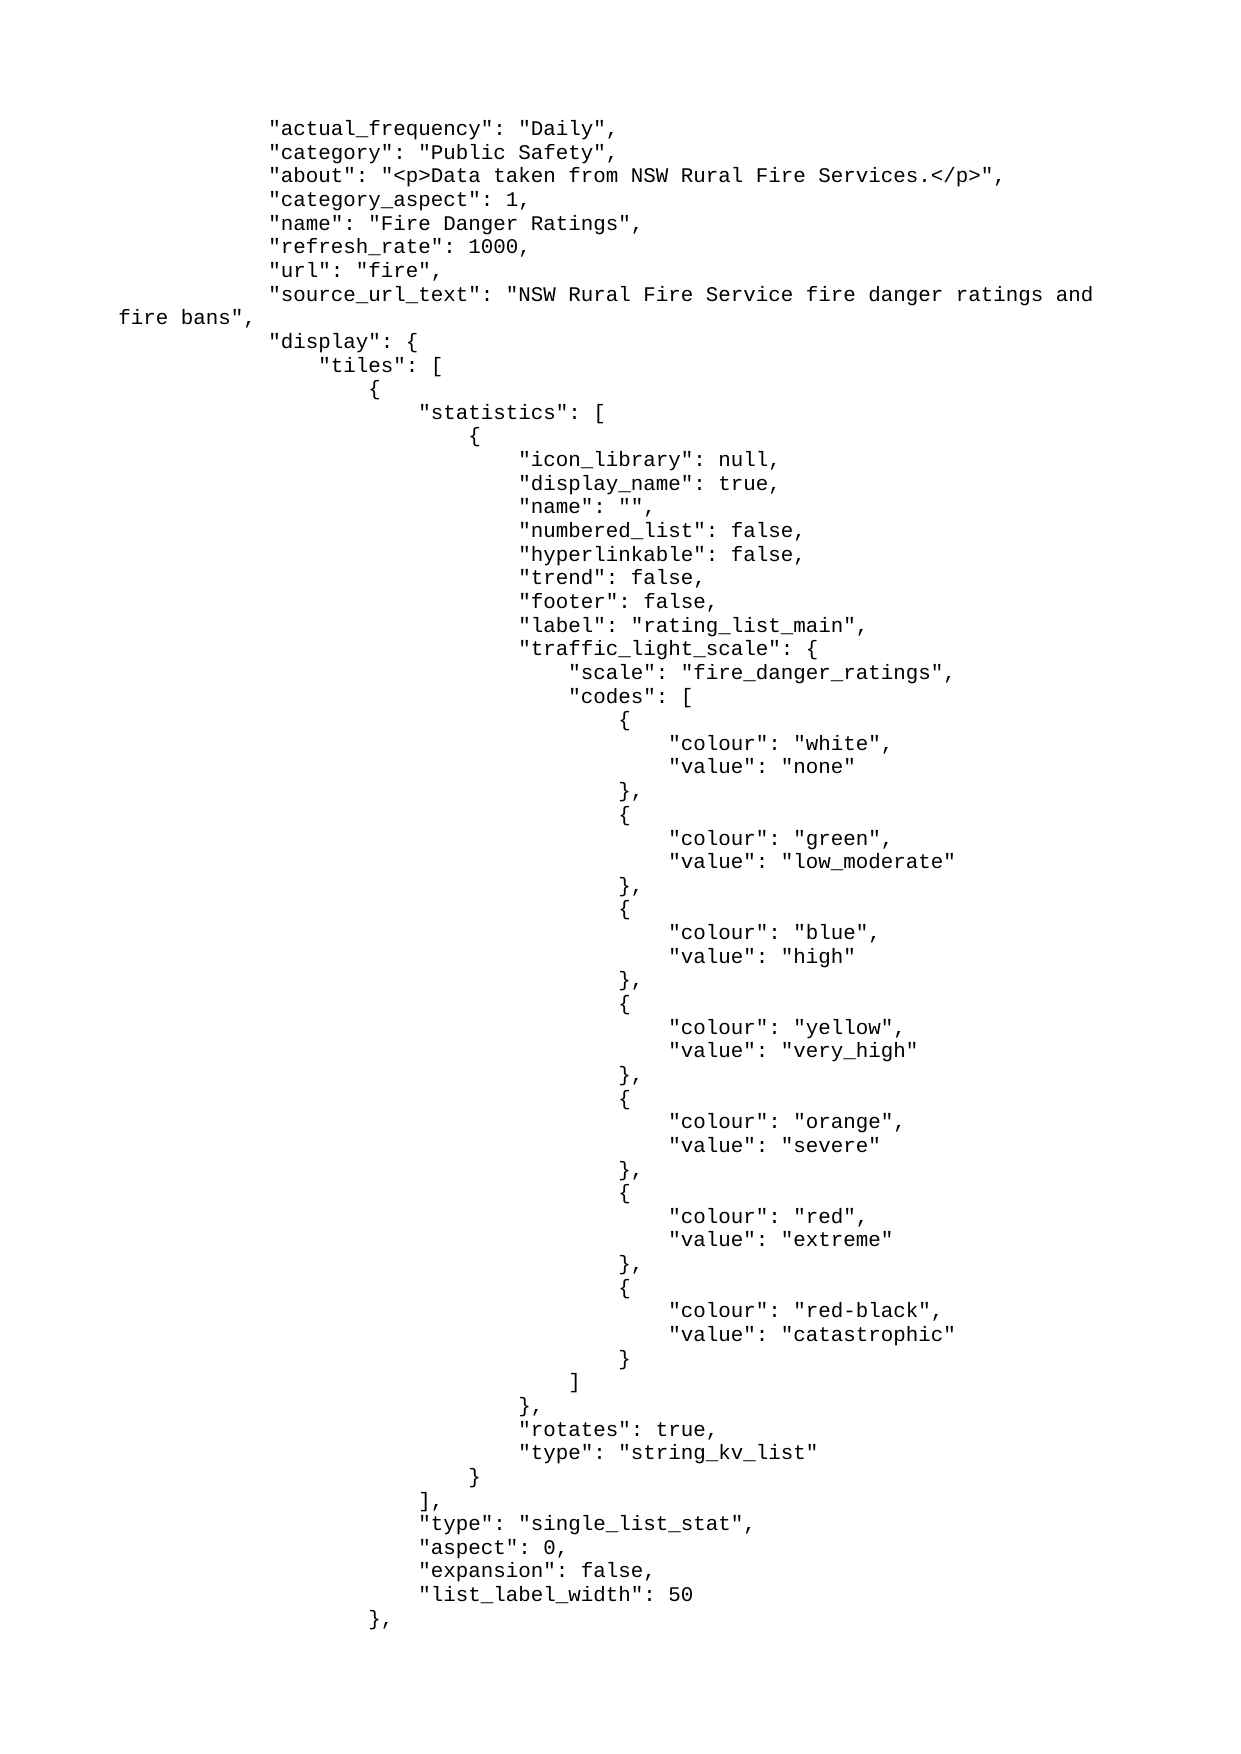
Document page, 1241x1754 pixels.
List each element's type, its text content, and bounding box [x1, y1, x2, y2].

text }, [118, 1395, 1122, 1419]
text "url": "fire", [118, 260, 1122, 284]
text "value": "low_moderate" [118, 851, 1122, 875]
text }, [118, 1608, 1122, 1631]
text }, [118, 1253, 1122, 1277]
text } [118, 1348, 1122, 1371]
text "value": "none" [118, 757, 1122, 780]
text "value": "severe" [118, 1135, 1122, 1158]
text ], [118, 1489, 1122, 1513]
text "tiles": [ [118, 354, 1122, 378]
text "colour": "orange", [118, 1111, 1122, 1135]
text "scale": "fire_danger_ratings", [118, 662, 1122, 686]
text "category": "Public Safety", [118, 142, 1122, 165]
text "label": "rating_list_main", [118, 615, 1122, 638]
text "footer": false, [118, 591, 1122, 615]
text }, [118, 1064, 1122, 1088]
text { [118, 804, 1122, 827]
text "value": "high" [118, 946, 1122, 969]
text "refresh_rate": 1000, [118, 236, 1122, 260]
text "aspect": 0, [118, 1537, 1122, 1561]
text { [118, 898, 1122, 922]
text { [118, 1277, 1122, 1300]
text }, [118, 969, 1122, 993]
text "value": "catastrophic" [118, 1324, 1122, 1348]
text "list_label_width": 50 [118, 1584, 1122, 1608]
text "colour": "blue", [118, 922, 1122, 946]
text "numbered_list": false, [118, 520, 1122, 544]
text "name": "Fire Danger Ratings", [118, 213, 1122, 236]
text "icon_library": null, [118, 449, 1122, 473]
text "about": "<p>Data taken from NSW Rural Fire Services.</p>", [118, 165, 1122, 189]
text } [118, 1466, 1122, 1489]
text { [118, 378, 1122, 402]
text "colour": "white", [118, 733, 1122, 757]
text "colour": "red", [118, 1206, 1122, 1229]
text "traffic_light_scale": { [118, 638, 1122, 662]
text "display_name": true, [118, 473, 1122, 496]
text "colour": "yellow", [118, 1017, 1122, 1040]
text "type": "string_kv_list" [118, 1442, 1122, 1466]
text "expansion": false, [118, 1561, 1122, 1584]
text "trend": false, [118, 567, 1122, 591]
text "type": "single_list_stat", [118, 1513, 1122, 1537]
text "codes": [ [118, 686, 1122, 709]
text ] [118, 1371, 1122, 1395]
text "hyperlinkable": false, [118, 544, 1122, 567]
text { [118, 1088, 1122, 1111]
text "colour": "red-black", [118, 1300, 1122, 1324]
text "statistics": [ [118, 402, 1122, 426]
text { [118, 993, 1122, 1017]
text { [118, 426, 1122, 449]
text "value": "very_high" [118, 1040, 1122, 1064]
text { [118, 709, 1122, 733]
text }, [118, 875, 1122, 898]
text "display": { [118, 331, 1122, 354]
text { [118, 1182, 1122, 1206]
text }, [118, 780, 1122, 804]
text "name": "", [118, 496, 1122, 520]
text "rotates": true, [118, 1419, 1122, 1442]
text "source_url_text": "NSW Rural Fire Service fire danger ratings and fire bans", [118, 284, 1122, 331]
text "actual_frequency": "Daily", [118, 118, 1122, 142]
text "value": "extreme" [118, 1229, 1122, 1253]
text "colour": "green", [118, 827, 1122, 851]
text "category_aspect": 1, [118, 189, 1122, 213]
text }, [118, 1158, 1122, 1182]
